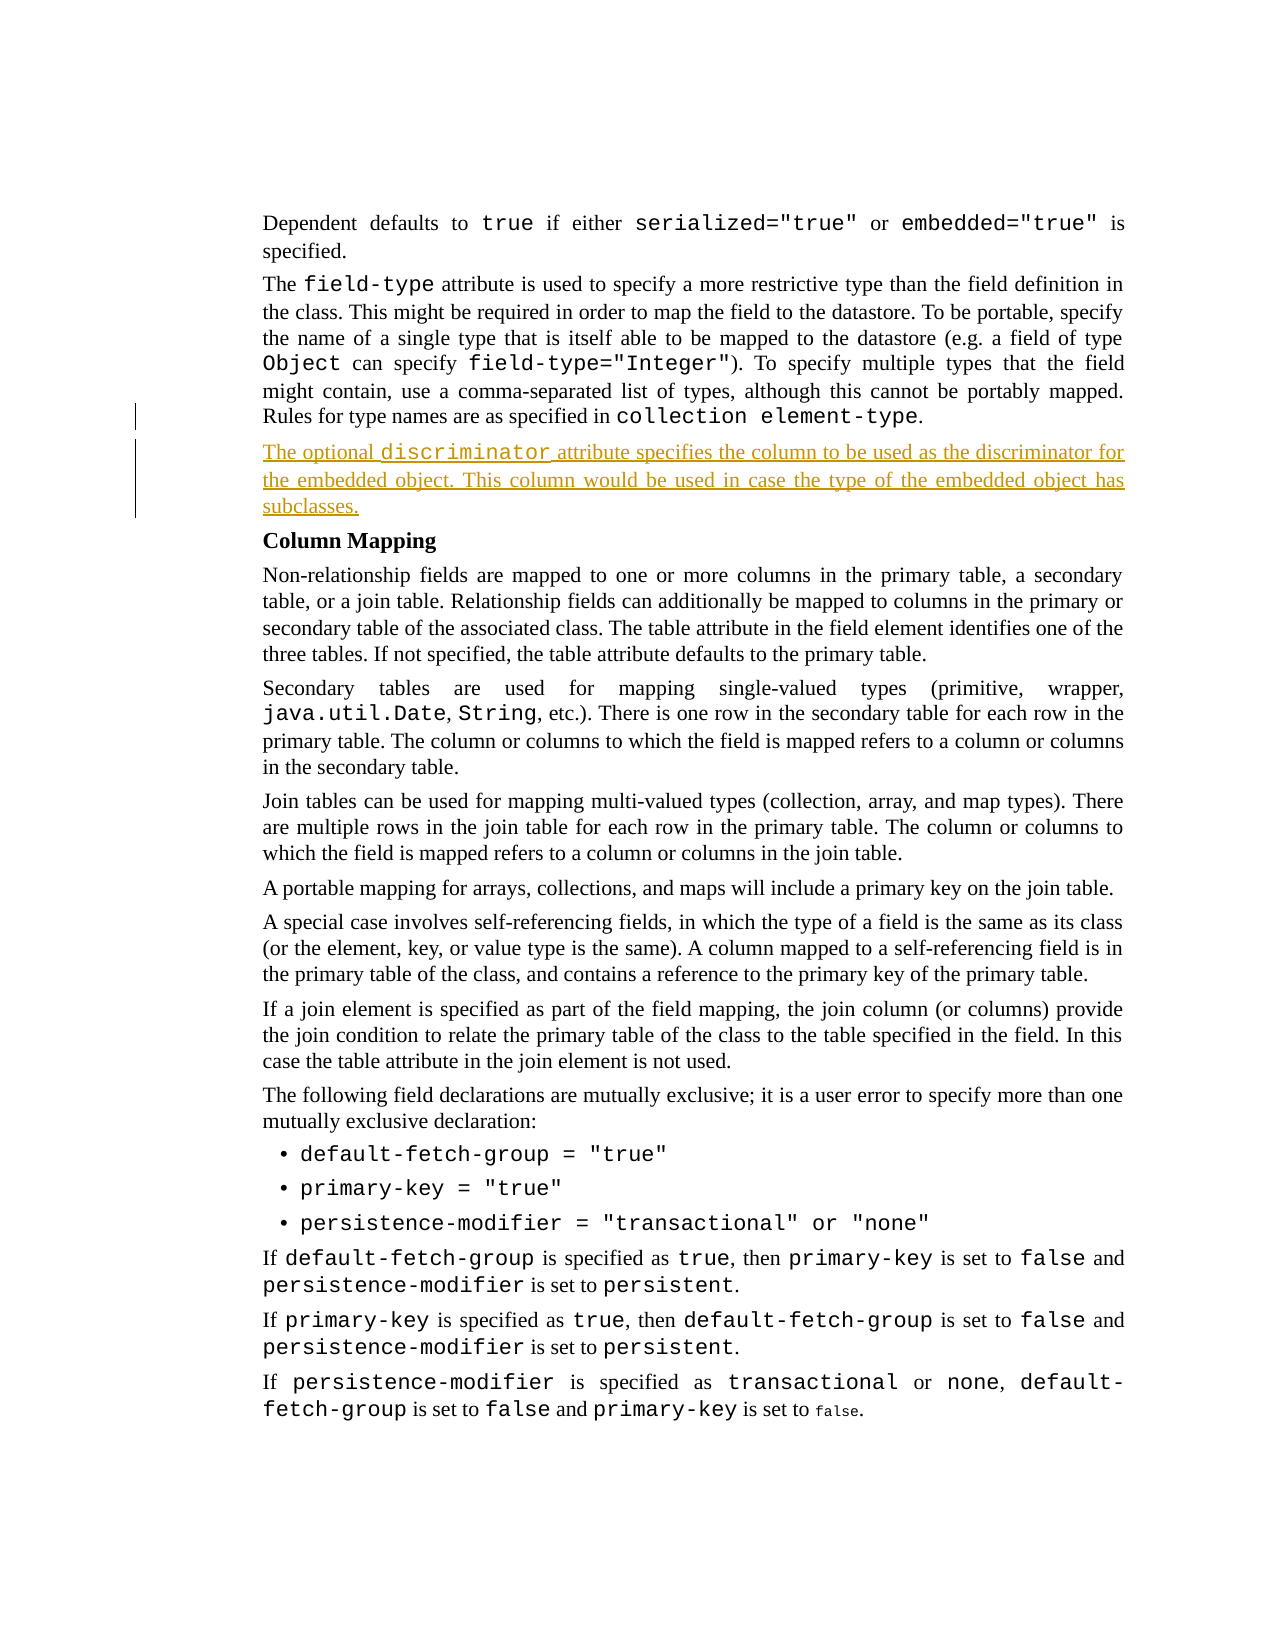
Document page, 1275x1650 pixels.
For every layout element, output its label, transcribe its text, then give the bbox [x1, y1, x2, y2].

text If a join element is specified as part of the field mapping, the join column (or columns) provide the join condition to relate the primary table of the class to the table specified in the field. In this case the table attribute in the join element is not used. [262, 995, 1125, 1073]
text A special case involves self-referencing fields, in which the type of a field is the same as its class (or the element, key, or value type is the same). A column mapped to a self-referencing field is in the primary table of the class, and contains a reference to the primary key of the primary table. [262, 908, 1125, 986]
text the embedded object. This column would be used in case the type of the embedded object has [262, 461, 1125, 488]
text subclasses. [262, 489, 1125, 518]
text If default-fetch-group is specified as true, then primary-key is set to false and persistence-modifier is set to persistent. [262, 1245, 1125, 1299]
text If primary-key is specified as true, then default-fetch-group is set to false and persistence-modifier is set to persistent. [262, 1307, 1125, 1361]
text The optional discriminator attribute specifies the column to be used as the discriminator for [262, 439, 1125, 461]
text Secondary tables are used for mapping single-valued types (primitive, wrapper, java.util.Date, String, etc.). There is one row in the secondary table for each row in the primary table. The column or columns to which the field is mapped refers to a column or columns in the secondary table. [262, 674, 1125, 779]
text The field-type attribute is used to specify a more restrictive type than the field definition in the class. This might be required in order to map the field to the datastore. To be portable, specify the name of a single type that is itself able to be mapped to the datastore (e.g. a field of type Object can specify field-type="Integer"). To specify multiple types that the field might contain, use a comma-separated list of types, although this cannot be portably mapped. Rules for type names are as specified in collection element-type. [262, 271, 1125, 430]
text The following field declarations are mutually exclusive; it is a user error to specify more than one mutually exclusive declaration: [262, 1081, 1125, 1133]
text If persistence-modifier is specified as transactional or none, default-fetch-group is set to false and primary-key is set to false. [262, 1369, 1125, 1423]
text Non-relationship fields are mapped to one or more columns in the primary table, a secondary table, or a join table. Relationship fields can additionally be mapped to columns in the primary or secondary table of the associated class. The table attribute in the field element identifies one of the three tables. If not specified, the table attribute defaults to the primary table. [262, 562, 1125, 666]
text • default-fetch-group = "true" [277, 1142, 1087, 1168]
subtitle Column Mapping [150, 526, 1125, 553]
text Dependent defaults to true if either serialized="true" or embedded="true" is specified. [262, 210, 1125, 263]
text • primary-key = "true" [277, 1176, 1087, 1202]
text Join tables can be used for mapping multi-valued types (collection, array, and map types). There are multiple rows in the join table for each row in the primary table. The column or columns to which the field is mapped refers to a column or columns in the join table. [262, 787, 1125, 866]
text • persistence-modifier = "transactional" or "none" [277, 1210, 1087, 1236]
text A portable mapping for arrays, collections, and maps will include a primary key on the join table. [262, 874, 1125, 900]
